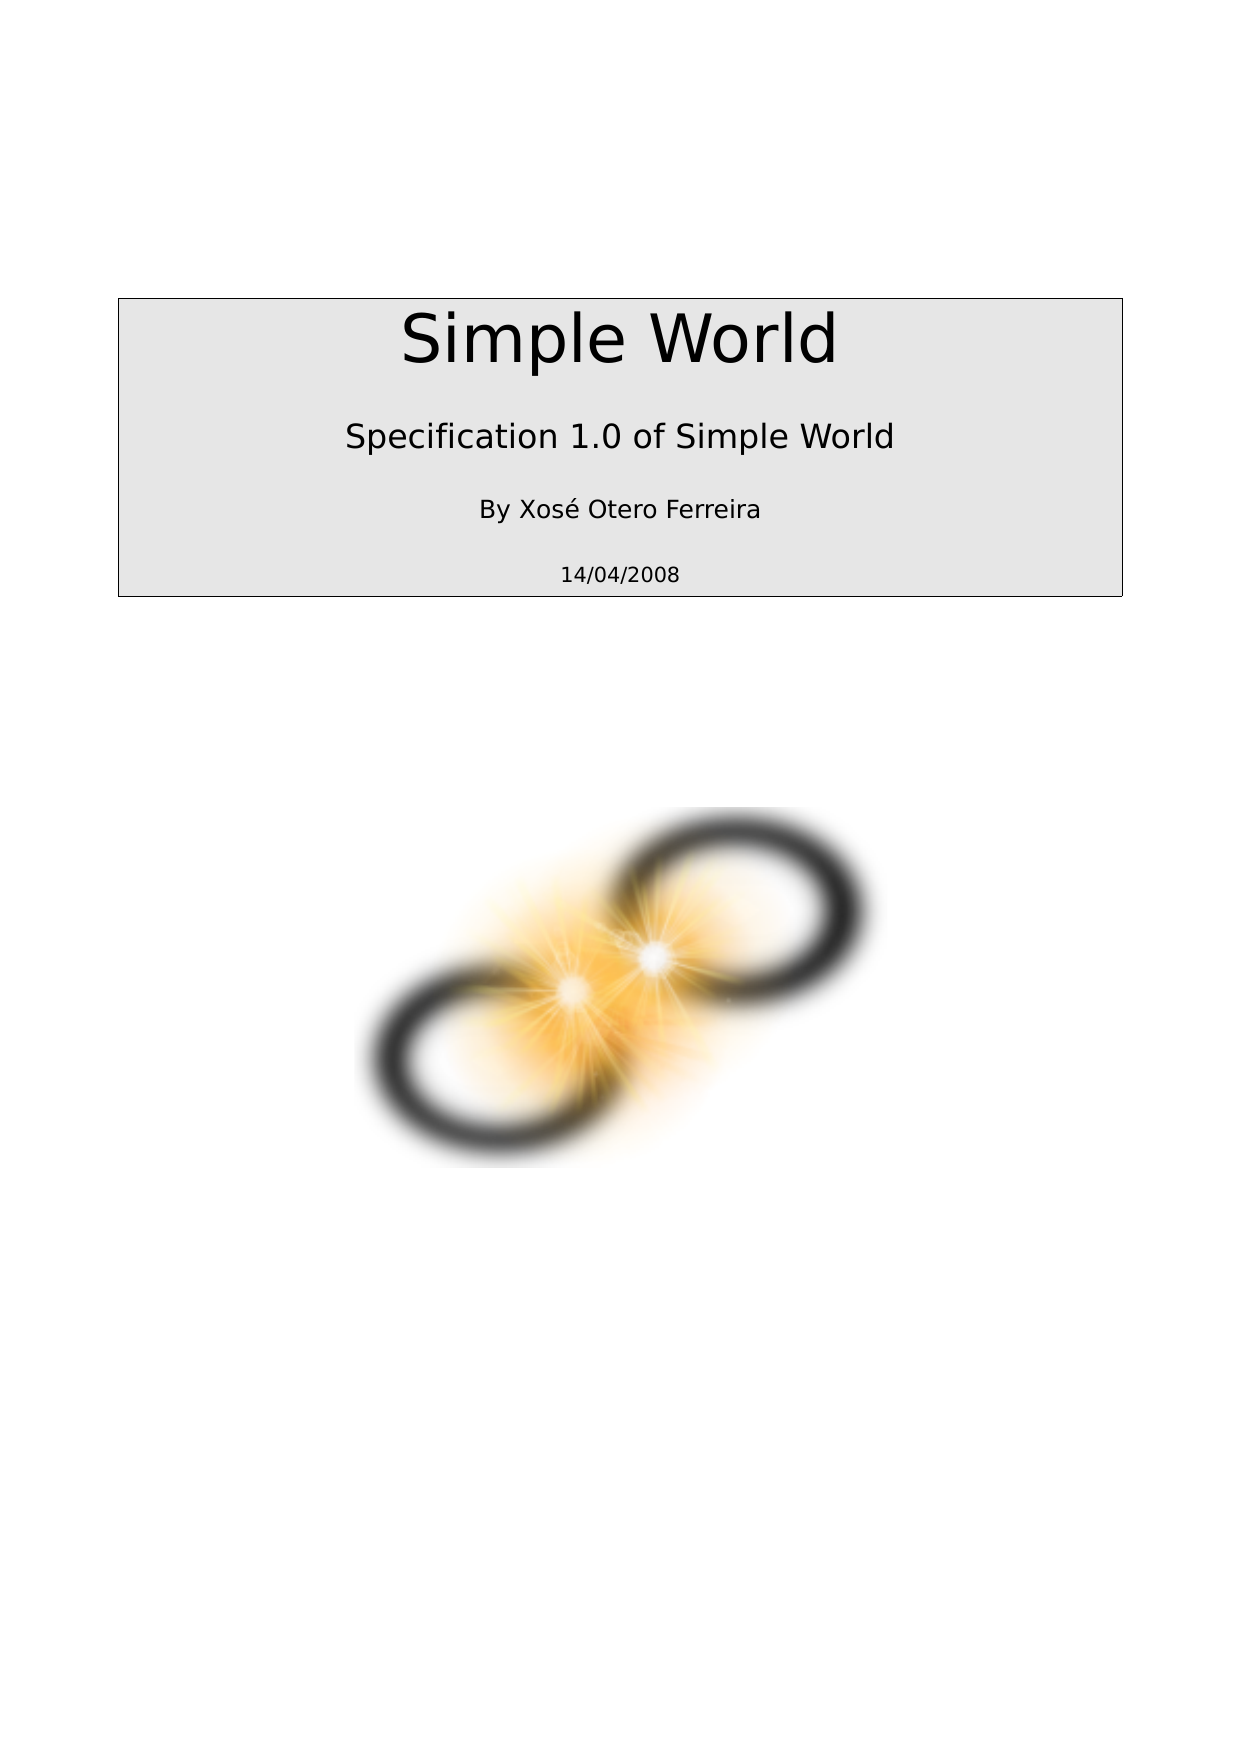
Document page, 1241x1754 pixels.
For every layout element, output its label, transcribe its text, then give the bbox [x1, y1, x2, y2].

title Simple World [121, 301, 1119, 378]
title By Xosé Otero Ferreira [121, 495, 1119, 524]
title 14/04/2008 [121, 563, 1119, 587]
picture [354, 807, 888, 1168]
title Specification 1.0 of Simple World [121, 417, 1119, 456]
